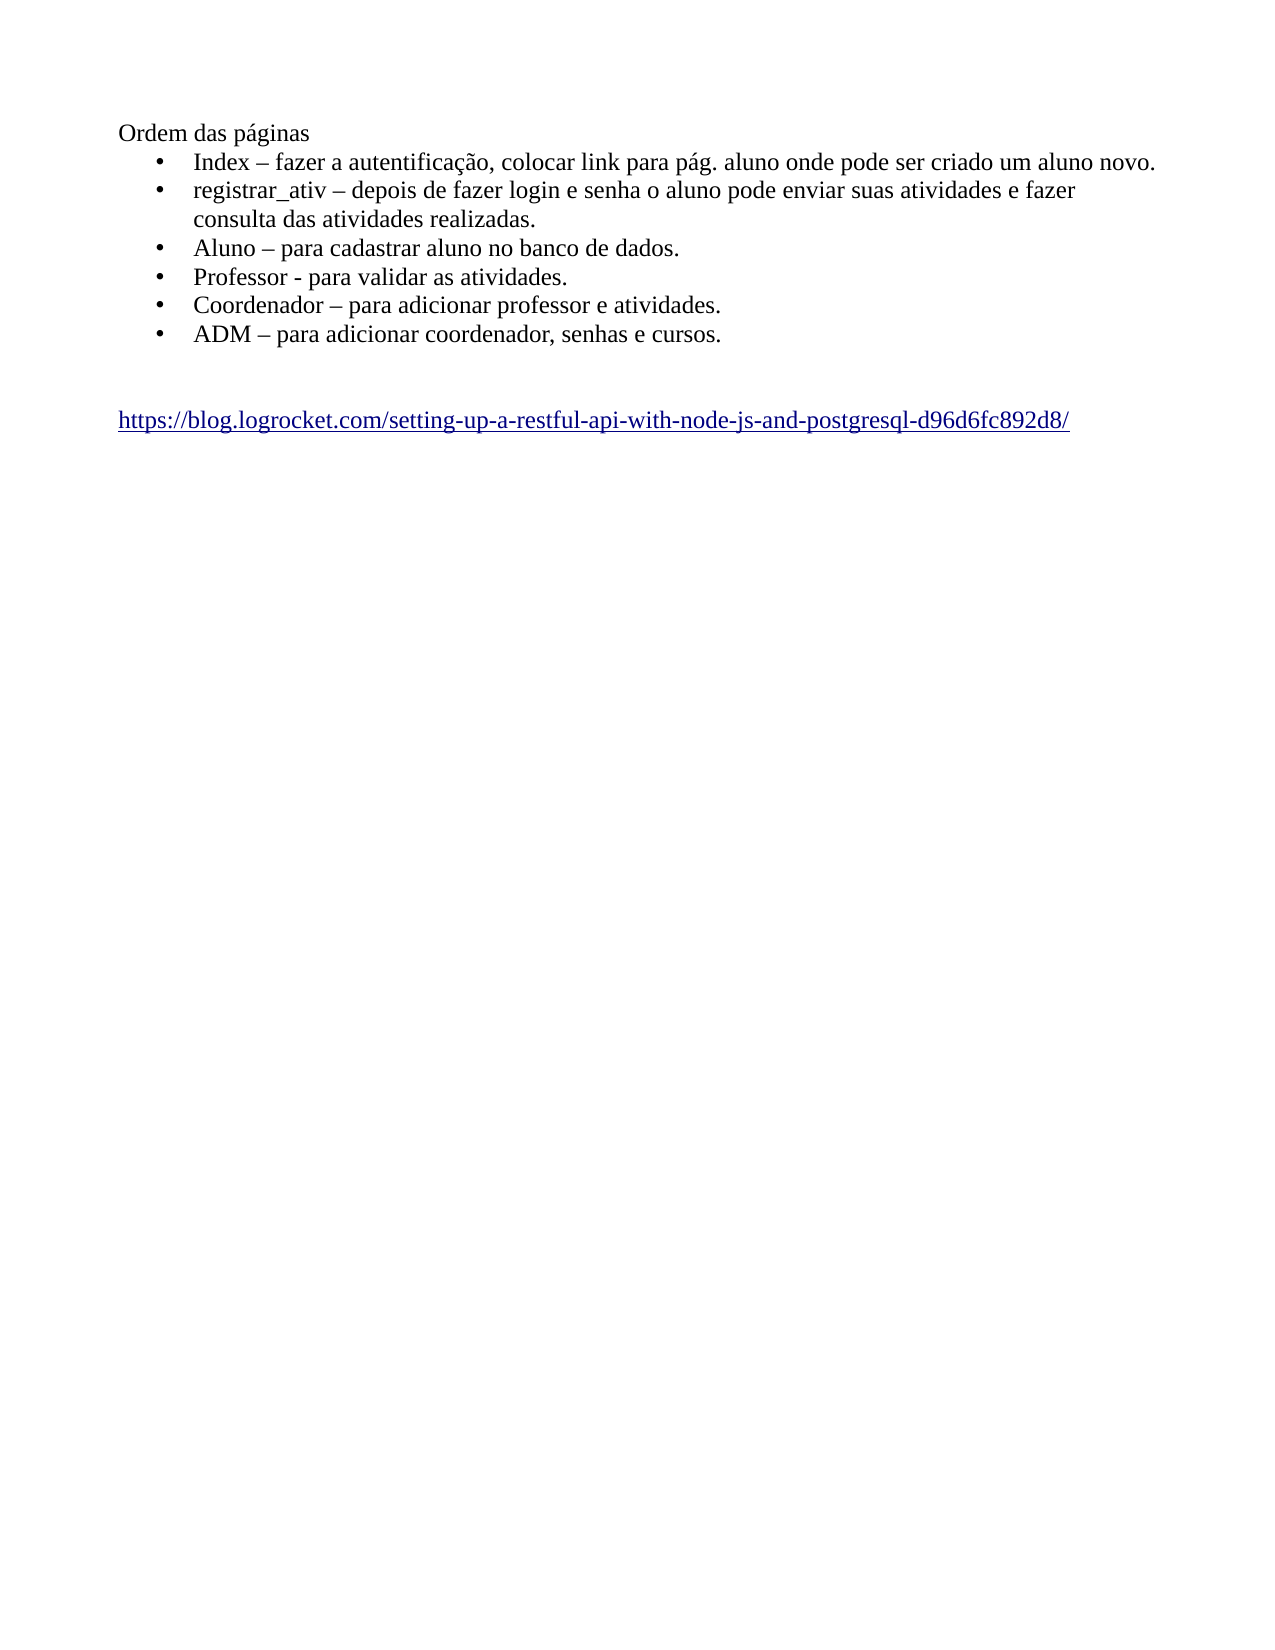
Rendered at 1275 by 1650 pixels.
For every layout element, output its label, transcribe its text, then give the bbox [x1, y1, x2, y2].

list Aluno – para cadastrar aluno no banco de dados. [156, 233, 1157, 262]
list Index – fazer a autentificação, colocar link para pág. aluno onde pode ser criado um aluno novo. [156, 147, 1157, 176]
text https://blog.logrocket.com/setting-up-a-restful-api-with-node-js-and-postgresql-d96d6fc892d8/ [118, 406, 1157, 434]
list Professor - para validar as atividades. [156, 262, 1157, 291]
list ADM – para adicionar coordenador, senhas e cursos. [156, 319, 1157, 348]
list Coordenador – para adicionar professor e atividades. [156, 291, 1157, 319]
list registrar_ativ – depois de fazer login e senha o aluno pode enviar suas atividades e fazer consulta das atividades realizadas. [156, 176, 1157, 233]
text Ordem das páginas [118, 118, 1157, 147]
